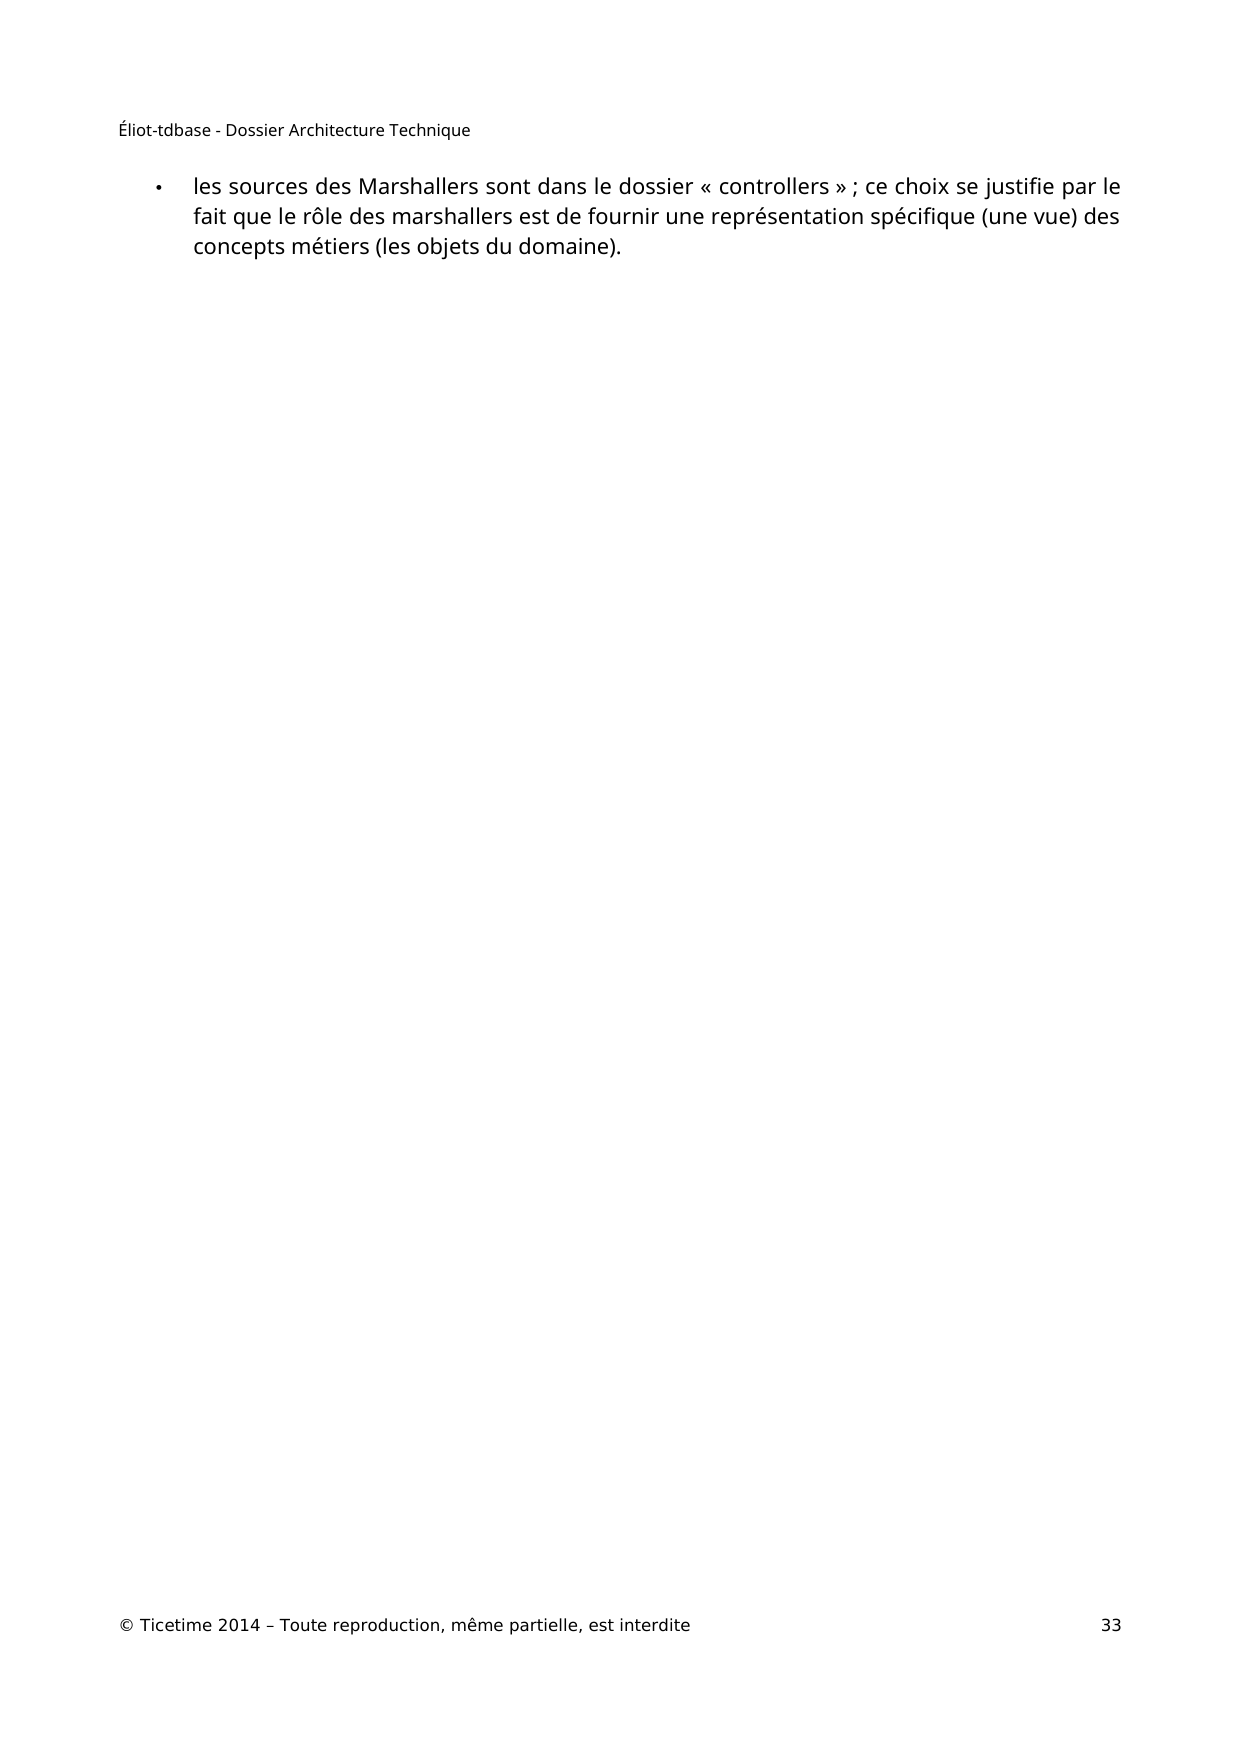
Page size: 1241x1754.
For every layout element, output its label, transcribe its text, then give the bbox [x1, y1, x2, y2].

list les sources des Marshallers sont dans le dossier « controllers » ; ce choix se justifie par le fait que le rôle des marshallers est de fournir une représentation spécifique (une vue) des concepts métiers (les objets du domaine). [156, 171, 1122, 261]
